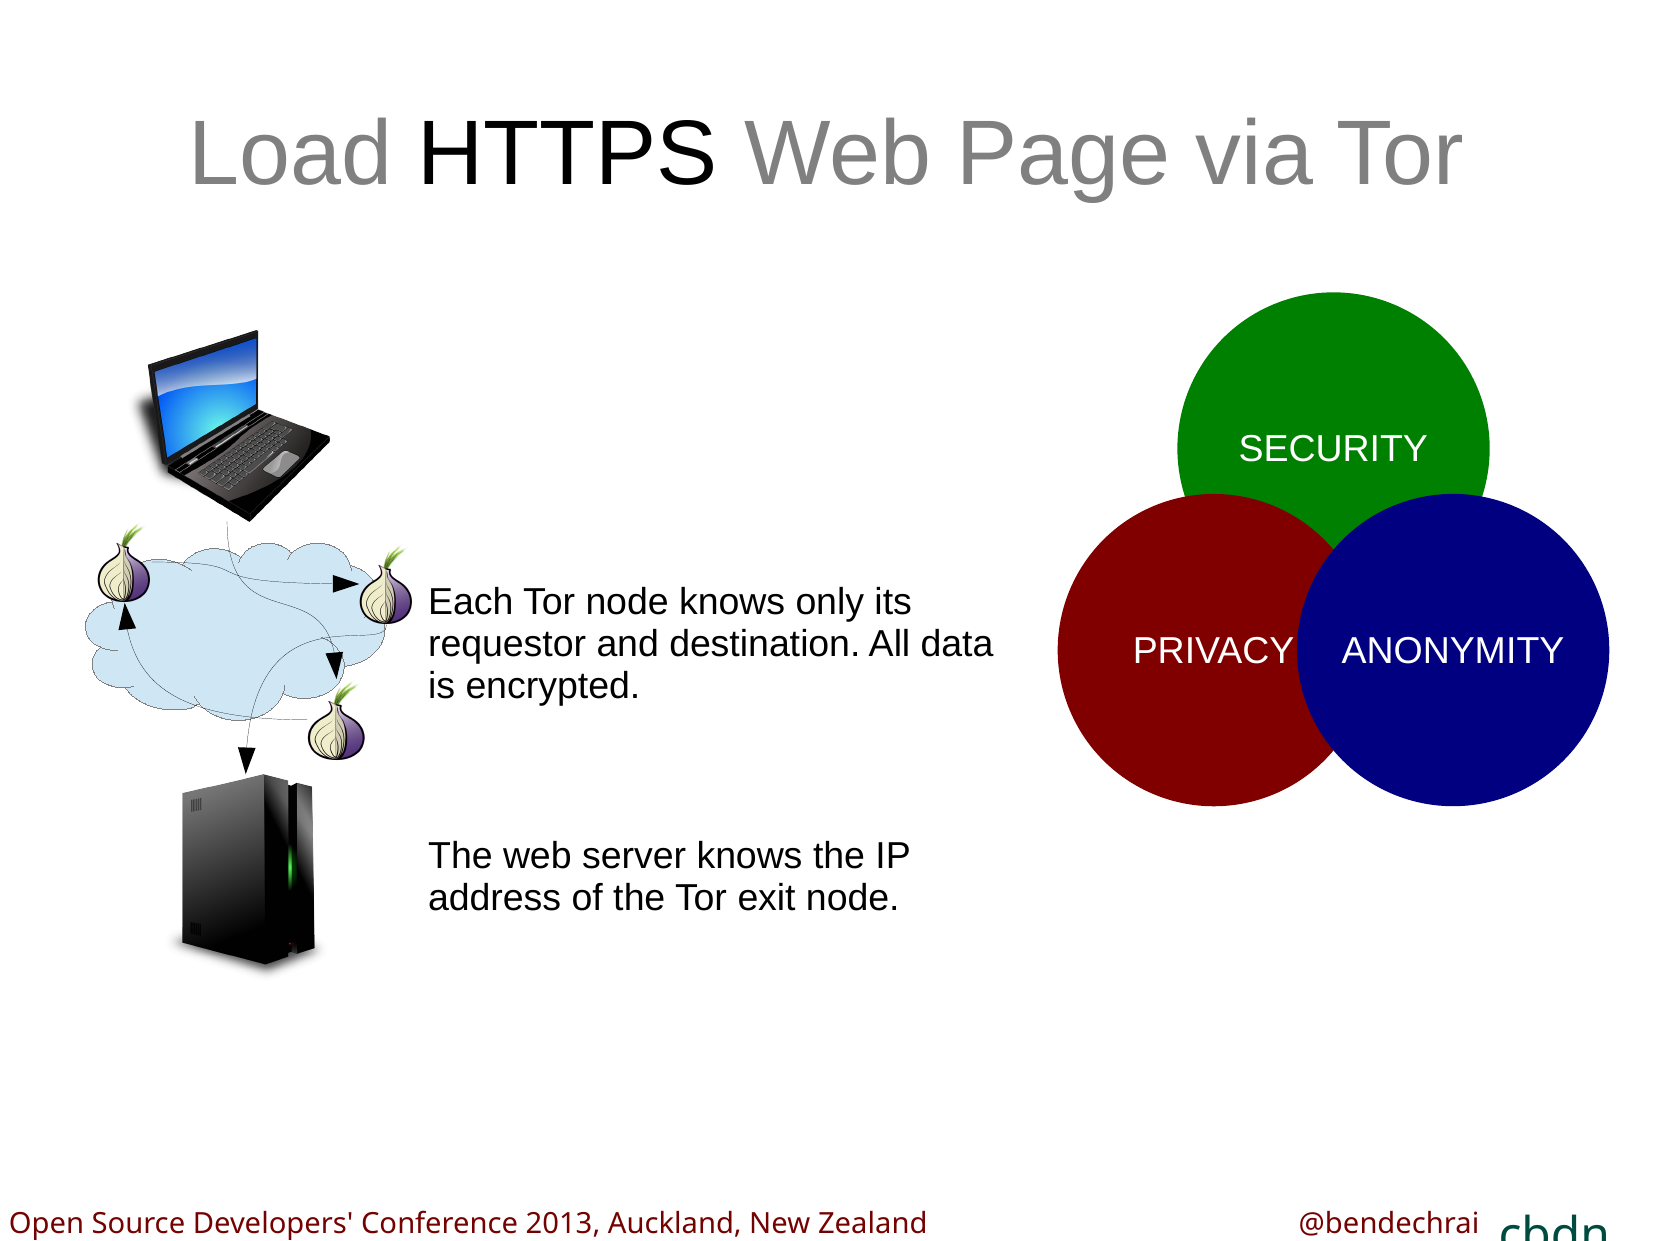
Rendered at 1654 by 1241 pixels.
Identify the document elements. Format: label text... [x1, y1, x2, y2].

text_box Open Source Developers' Conference 2013, Auckland, New Zealand [0, 1194, 914, 1241]
text_box [230, 543, 359, 583]
text_box Each Tor node knows only its requestor and destination. All data is encrypted. [413, 572, 1028, 714]
text_box The web server knows the IP address of the Tor exit node. [413, 826, 1028, 926]
picture [97, 330, 330, 603]
picture [359, 543, 414, 625]
text_box [85, 603, 195, 710]
picture [307, 679, 367, 761]
text_box [241, 577, 385, 636]
text_box [126, 563, 328, 716]
text_box cbdn [1483, 1192, 1654, 1241]
title Load HTTPS Web Page via Tor [82, 49, 1571, 257]
picture [160, 774, 332, 982]
text_box [184, 548, 236, 574]
text_box [331, 631, 385, 679]
text_box @bendechrai [1283, 1194, 1483, 1241]
text_box PRIVACY [1060, 496, 1333, 804]
text_box [205, 709, 250, 721]
text_box [914, 1219, 922, 1231]
text_box [914, 1198, 1283, 1241]
text_box SECURITY [1180, 295, 1487, 553]
text_box ANONYMITY [1299, 496, 1607, 804]
text_box [252, 638, 336, 717]
